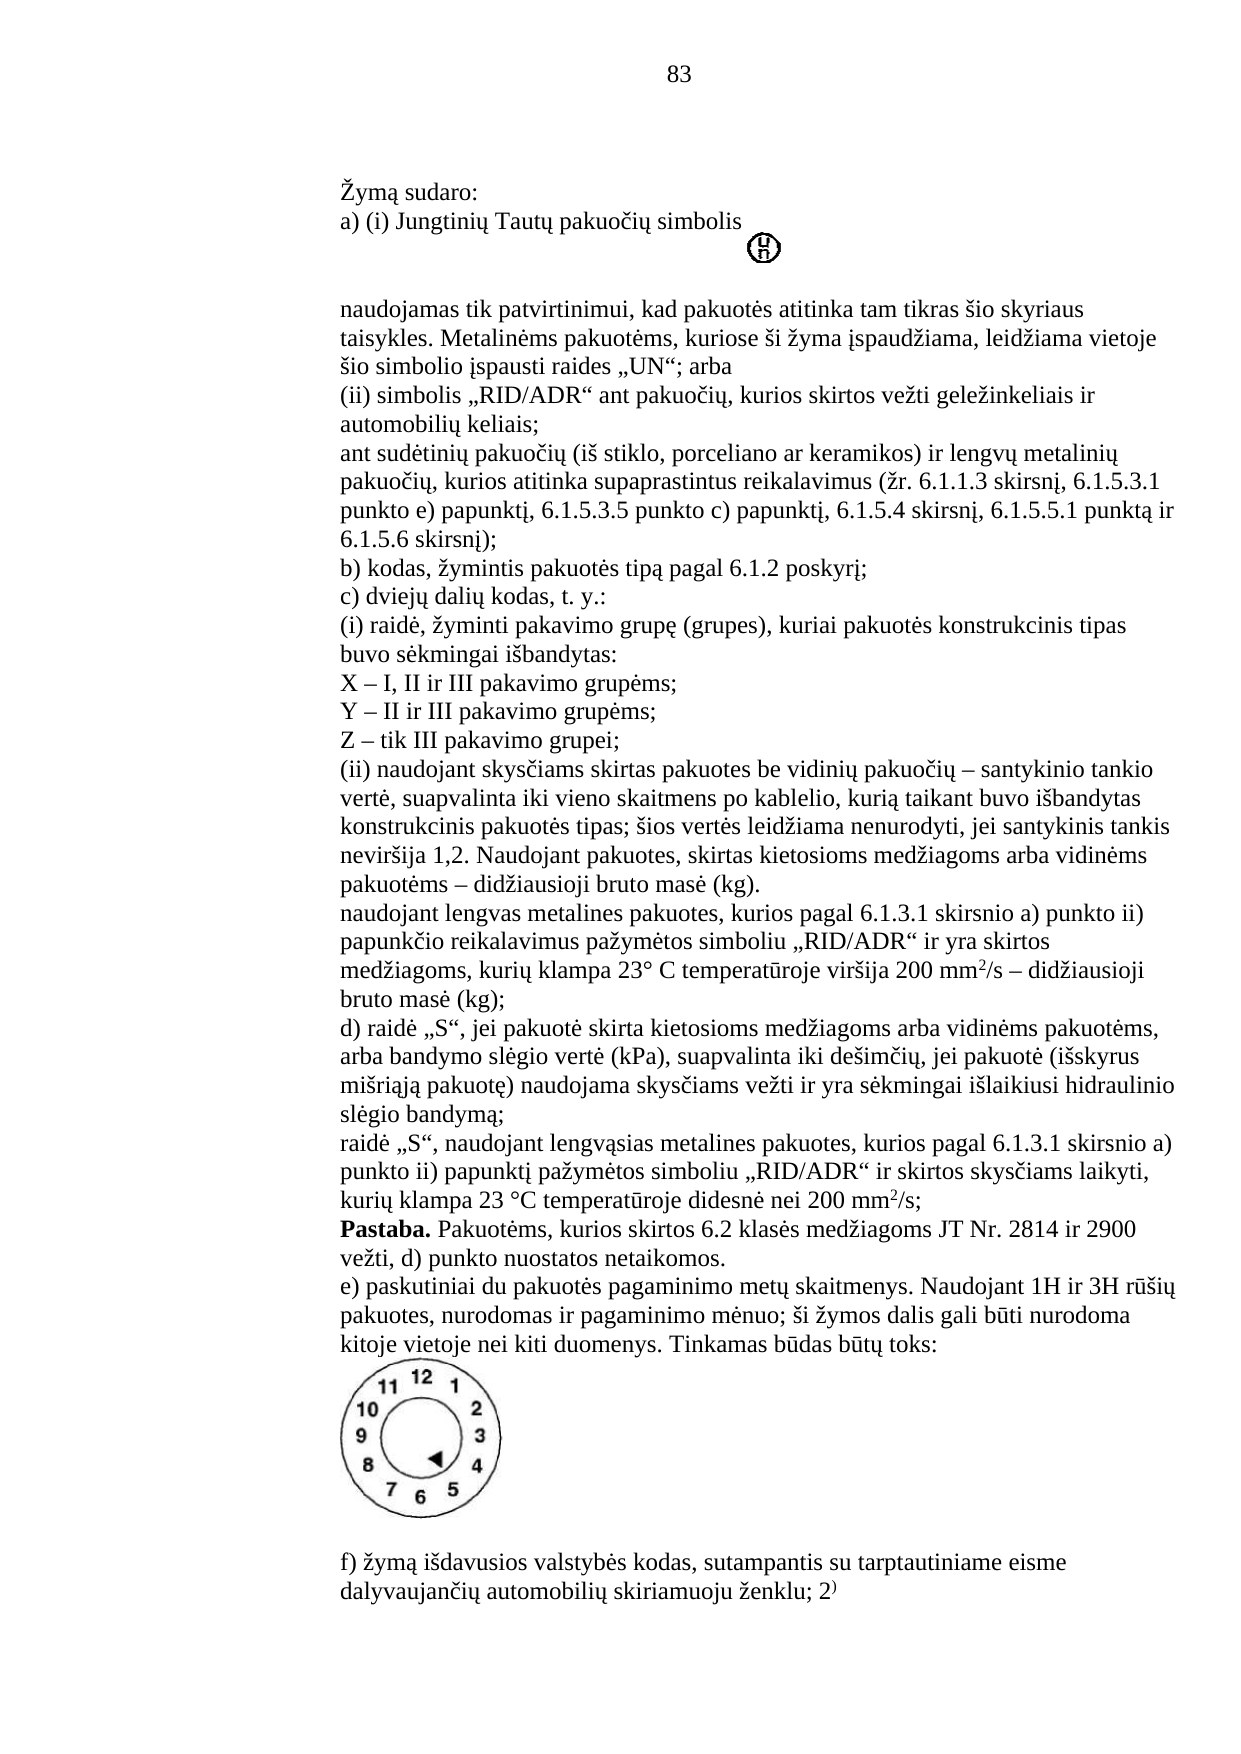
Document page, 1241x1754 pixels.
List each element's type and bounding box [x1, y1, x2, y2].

table_cell [177, 380, 336, 438]
table_cell [177, 1271, 336, 1358]
table_cell [177, 1128, 336, 1214]
table_cell [332, 696, 336, 725]
table_cell [177, 725, 181, 754]
table_cell [177, 696, 181, 725]
table_cell [332, 725, 336, 754]
table_cell [177, 754, 336, 898]
table_cell [332, 668, 336, 696]
table_cell [177, 1358, 336, 1547]
table_cell [177, 294, 336, 380]
table_cell [177, 1013, 336, 1128]
table_cell [177, 668, 181, 696]
table_cell [177, 1214, 336, 1271]
table_cell [177, 438, 336, 553]
table_cell [177, 206, 336, 294]
table_cell [332, 177, 336, 206]
table_cell [177, 610, 336, 668]
table_cell [332, 553, 336, 581]
table_cell [332, 581, 336, 610]
table_cell [177, 553, 181, 581]
table_cell [177, 1548, 336, 1605]
table_cell [177, 581, 181, 610]
table_cell [177, 898, 336, 1013]
table_cell [177, 177, 181, 206]
table_cell [336, 1358, 1181, 1547]
